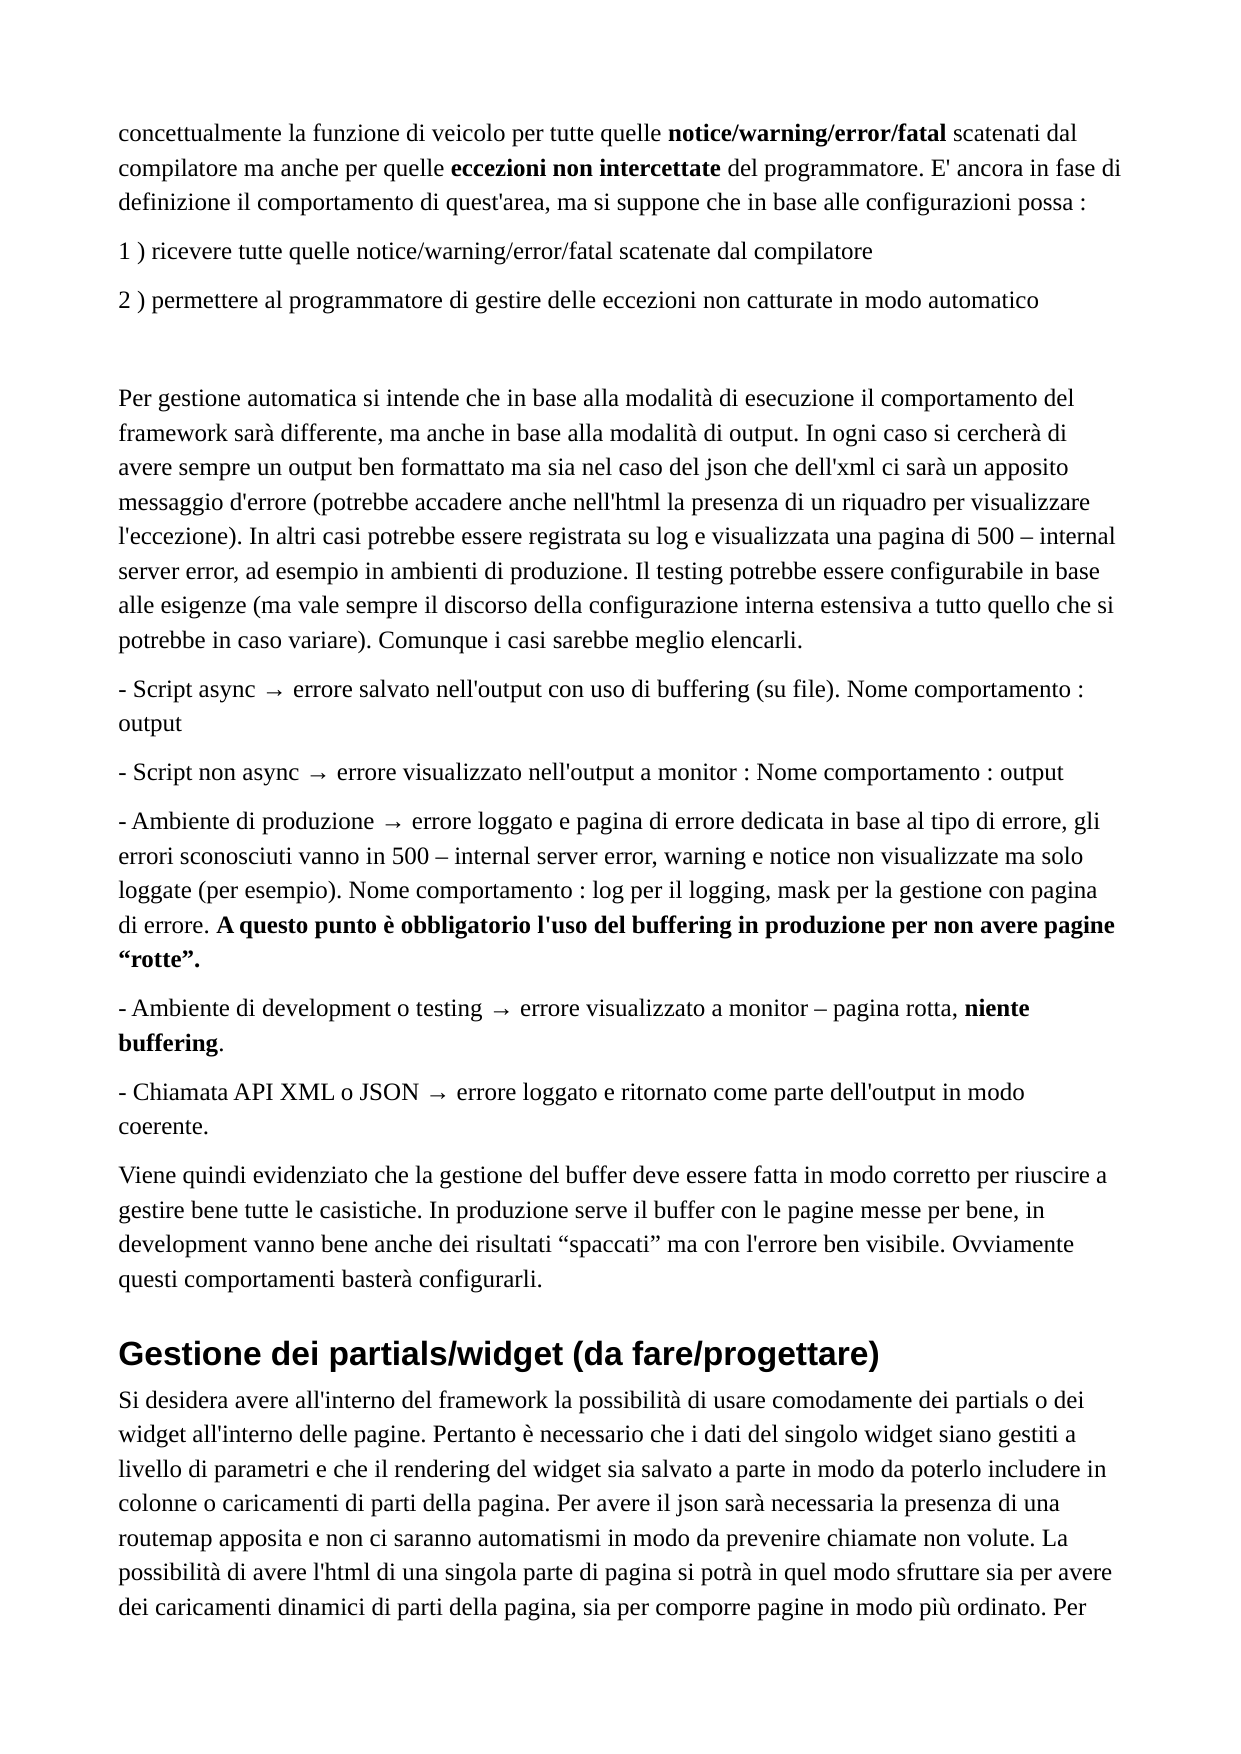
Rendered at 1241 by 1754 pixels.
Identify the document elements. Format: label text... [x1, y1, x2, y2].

text Si desidera avere all'interno del framework la possibilità di usare comodamente dei partials o dei widget all'interno delle pagine. Pertanto è necessario che i dati del singolo widget siano gestiti a livello di parametri e che il rendering del widget sia salvato a parte in modo da poterlo includere in colonne o caricamenti di parti della pagina. Per avere il json sarà necessaria la presenza di una routemap apposita e non ci saranno automatismi in modo da prevenire chiamate non volute. La possibilità di avere l'html di una singola parte di pagina si potrà in quel modo sfruttare sia per avere dei caricamenti dinamici di parti della pagina, sia per comporre pagine in modo più ordinato. Per [118, 1385, 1122, 1621]
text - Script async → errore salvato nell'output con uso di buffering (su file). Nome comportamento : output [118, 674, 1122, 737]
text Per gestione automatica si intende che in base alla modalità di esecuzione il comportamento del framework sarà differente, ma anche in base alla modalità di output. In ogni caso si cercherà di avere sempre un output ben formattato ma sia nel caso del json che dell'xml ci sarà un apposito messaggio d'errore (potrebbe accadere anche nell'html la presenza di un riquadro per visualizzare l'eccezione). In altri casi potrebbe essere registrata su log e visualizzata una pagina di 500 – internal server error, ad esempio in ambienti di produzione. Il testing potrebbe essere configurabile in base alle esigenze (ma vale sempre il discorso della configurazione interna estensiva a tutto quello che si potrebbe in caso variare). Comunque i casi sarebbe meglio elencarli. [118, 383, 1122, 653]
subtitle Gestione dei partials/widget (da fare/progettare) [118, 1334, 1122, 1372]
text 2 ) permettere al programmatore di gestire delle eccezioni non catturate in modo automatico [118, 285, 1122, 314]
text - Chiamata API XML o JSON → errore loggato e ritornato come parte dell'output in modo coerente. [118, 1077, 1122, 1140]
text - Script non async → errore visualizzato nell'output a monitor : Nome comportamento : output [118, 757, 1122, 786]
text - Ambiente di produzione → errore loggato e pagina di errore dedicata in base al tipo di errore, gli errori sconosciuti vanno in 500 – internal server error, warning e notice non visualizzate ma solo loggate (per esempio). Nome comportamento : log per il logging, mask per la gestione con pagina di errore. A questo punto è obbligatorio l'uso del buffering in produzione per non avere pagine “rotte”. [118, 806, 1122, 973]
text Viene quindi evidenziato che la gestione del buffer deve essere fatta in modo corretto per riuscire a gestire bene tutte le casistiche. In produzione serve il buffer con le pagine messe per bene, in development vanno bene anche dei risultati “spaccati” ma con l'errore ben visibile. Ovviamente questi comportamenti basterà configurarli. [118, 1160, 1122, 1293]
text concettualmente la funzione di veicolo per tutte quelle notice/warning/error/fatal scatenati dal compilatore ma anche per quelle eccezioni non intercettate del programmatore. E' ancora in fase di definizione il comportamento di quest'area, ma si suppone che in base alle configurazioni possa : [118, 118, 1122, 216]
text 1 ) ricevere tutte quelle notice/warning/error/fatal scatenate dal compilatore [118, 236, 1122, 265]
text - Ambiente di development o testing → errore visualizzato a monitor – pagina rotta, niente buffering. [118, 993, 1122, 1057]
